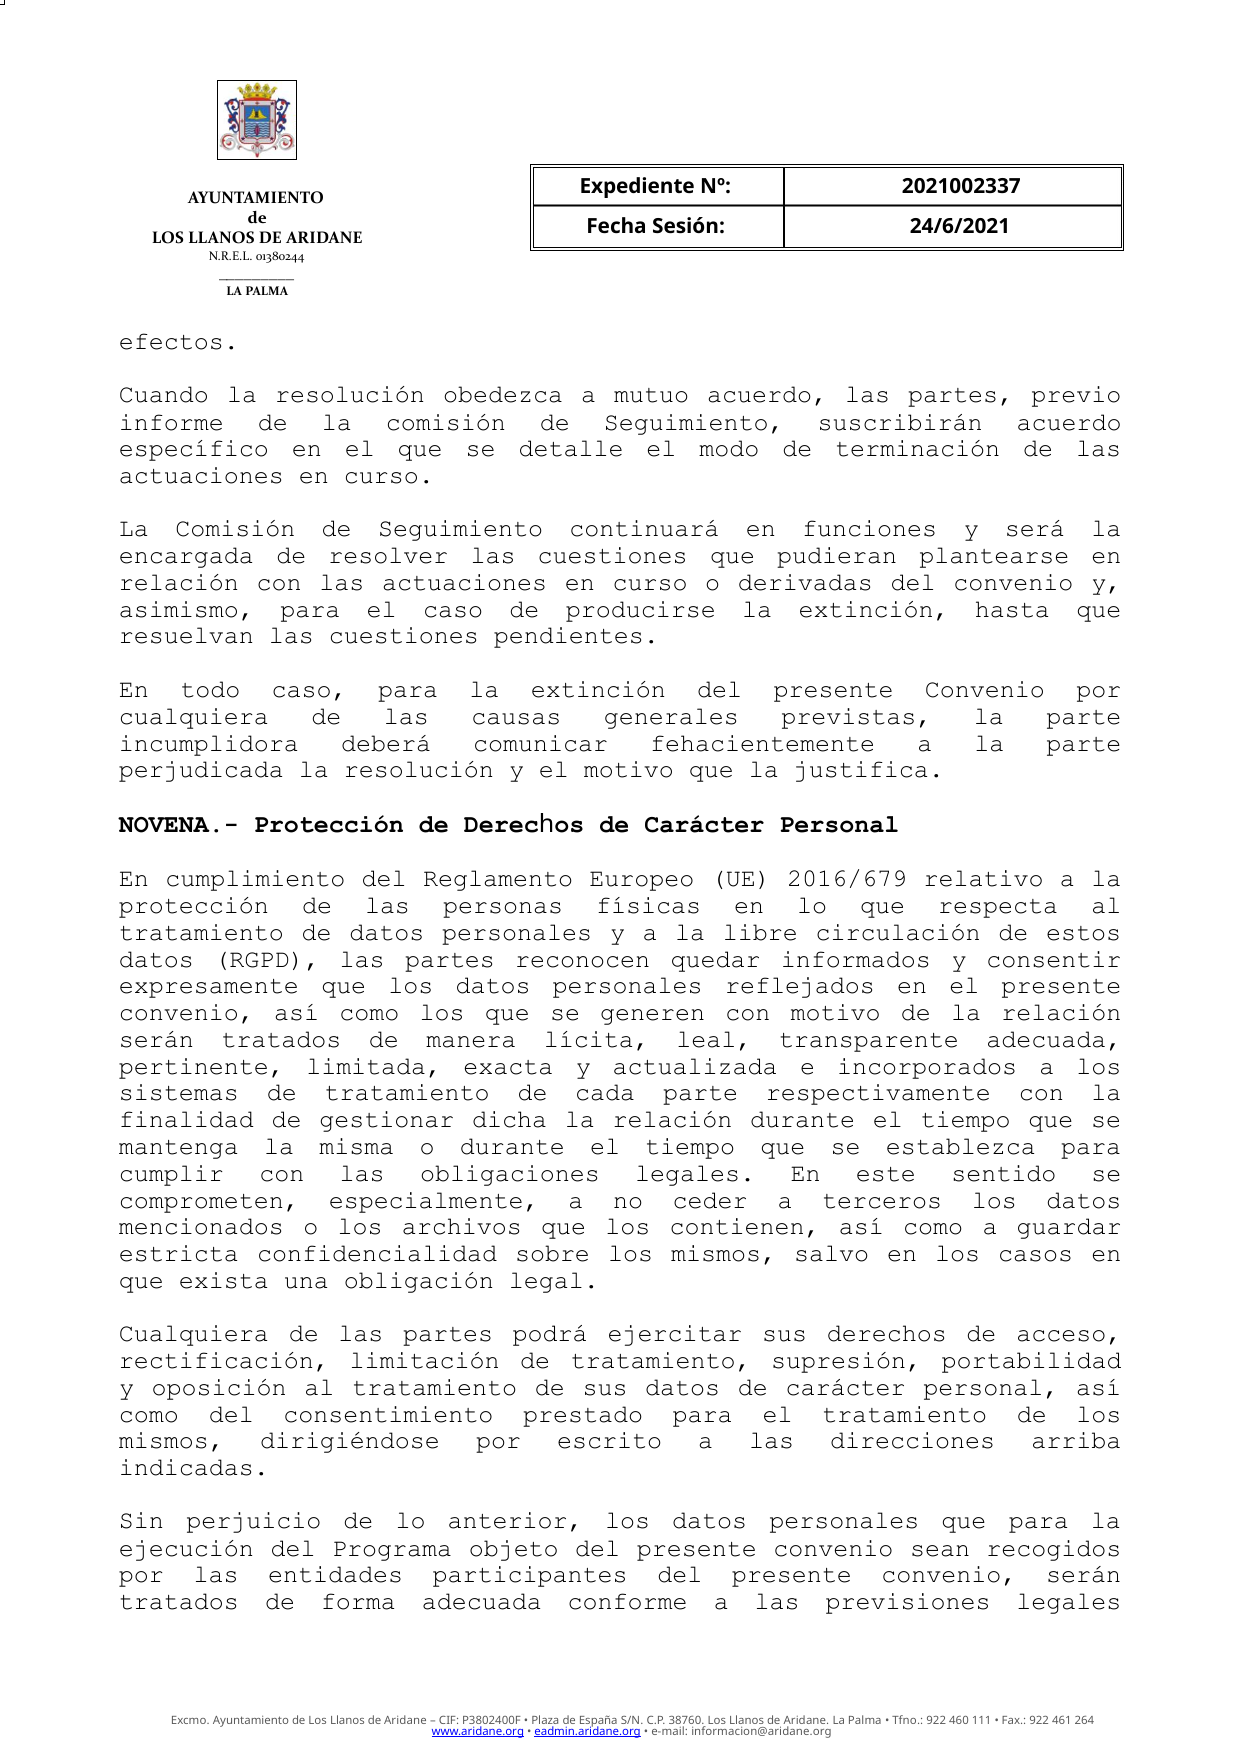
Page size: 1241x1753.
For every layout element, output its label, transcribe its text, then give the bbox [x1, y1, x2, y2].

text _ [317, 266, 327, 282]
text por las entidades participantes del presente convenio, serán [119, 1561, 1146, 1588]
text tratamiento de datos personales y a la libre circulación de estos [119, 919, 1146, 946]
text 2021002337 [902, 173, 1059, 198]
text ________ [226, 266, 317, 282]
text informe de la comisión de Seguimiento, suscribirán acuerdo [119, 408, 1146, 435]
text Expediente Nº: [579, 173, 761, 198]
text indicadas. [119, 1454, 1146, 1481]
text de [247, 210, 387, 227]
text convenio, así como los que se generen con motivo de la relación [119, 999, 1146, 1026]
text Cualquiera de las partes podrá ejercitar sus derechos de acceso, [119, 1319, 1146, 1347]
picture [218, 81, 296, 159]
text protección de las personas físicas en lo que respecta al [119, 892, 1146, 919]
text Fecha Sesión: [586, 214, 761, 239]
text rectificación, limitación de tratamiento, supresión, portabilidad [119, 1347, 1146, 1374]
text como del consentimiento prestado para el tratamiento de los [119, 1401, 1146, 1427]
text encargada de resolver las cuestiones que pudieran plantearse en [119, 542, 1146, 569]
text tratados de forma adecuada conforme a las previsiones legales [119, 1588, 1146, 1615]
text resuelvan las cuestiones pendientes. [119, 622, 1146, 649]
picture [531, 165, 1123, 250]
text N.R.E.L. 01380244 [208, 250, 327, 262]
text LA PALMA [226, 286, 317, 298]
text 24/6/2021 [909, 214, 1059, 239]
text Excmo. Ayuntamiento de Los Llanos de Aridane – CIF: P3802400F • Plaza de España S/N. C.P. 38760. Los Llanos de Aridane. La Palma • Tfno.: 922 460 111 • Fax.: 922 461 264 [171, 1713, 1095, 1727]
text mencionados o los archivos que los contienen, así como a guardar [119, 1213, 1146, 1240]
text datos (RGPD), las partes reconocen quedar informados y consentir [119, 946, 1146, 972]
text En cumplimiento del Reglamento Europeo (UE) 2016/679 relativo a la [119, 864, 1146, 892]
text incumplidora deberá comunicar fehacientemente a la parte [119, 730, 1146, 757]
text perjudicada la resolución y el motivo que la justifica. [119, 757, 1146, 783]
text ejecución del Programa objeto del presente convenio sean recogidos [119, 1535, 1146, 1561]
text Cuando la resolución obedezca a mutuo acuerdo, las partes, previo [119, 380, 1146, 408]
text En todo caso, para la extinción del presente Convenio por [119, 674, 1146, 703]
text efectos. [119, 327, 264, 355]
text cumplir con las obligaciones legales. En este sentido se [119, 1160, 1146, 1187]
text estricta confidencialidad sobre los mismos, salvo en los casos en [119, 1240, 1146, 1267]
text www.aridane.org • eadmin.aridane.org • e-mail: informacion@aridane.org [431, 1724, 834, 1738]
text sistemas de tratamiento de cada parte respectivamente con la [119, 1079, 1146, 1106]
text relación con las actuaciones en curso o derivadas del convenio y, [119, 569, 1146, 596]
text comprometen, especialmente, a no ceder a terceros los datos [119, 1187, 1146, 1213]
text cualquiera de las causas generales previstas, la parte [119, 703, 1146, 730]
text AYUNTAMIENTO [188, 190, 387, 207]
text serán tratados de manera lícita, leal, transparente adecuada, [119, 1026, 1146, 1053]
text pertinente, limitada, exacta y actualizada e incorporados a los [119, 1053, 1146, 1079]
text actuaciones en curso. [119, 462, 1146, 489]
text y oposición al tratamiento de sus datos de carácter personal, así [119, 1374, 1146, 1401]
text asimismo, para el caso de producirse la extinción, hasta que [119, 596, 1146, 622]
text específico en el que se detalle el modo de terminación de las [119, 435, 1146, 462]
text _ [219, 266, 226, 279]
text La Comisión de Seguimiento continuará en funciones y será la [119, 514, 1146, 542]
text mantenga la misma o durante el tiempo que se establezca para [119, 1133, 1146, 1160]
text mismos, dirigiéndose por escrito a las direcciones arriba [119, 1427, 1146, 1454]
text finalidad de gestionar dicha la relación durante el tiempo que se [119, 1106, 1146, 1133]
text que exista una obligación legal. [119, 1267, 1146, 1294]
text expresamente que los datos personales reflejados en el presente [119, 972, 1146, 999]
text LOS LLANOS DE ARIDANE [152, 230, 387, 247]
text Sin perjuicio de lo anterior, los datos personales que para la [119, 1506, 1146, 1535]
text NOVENA.- Protección de Derechos de Carácter Personal [119, 809, 924, 838]
